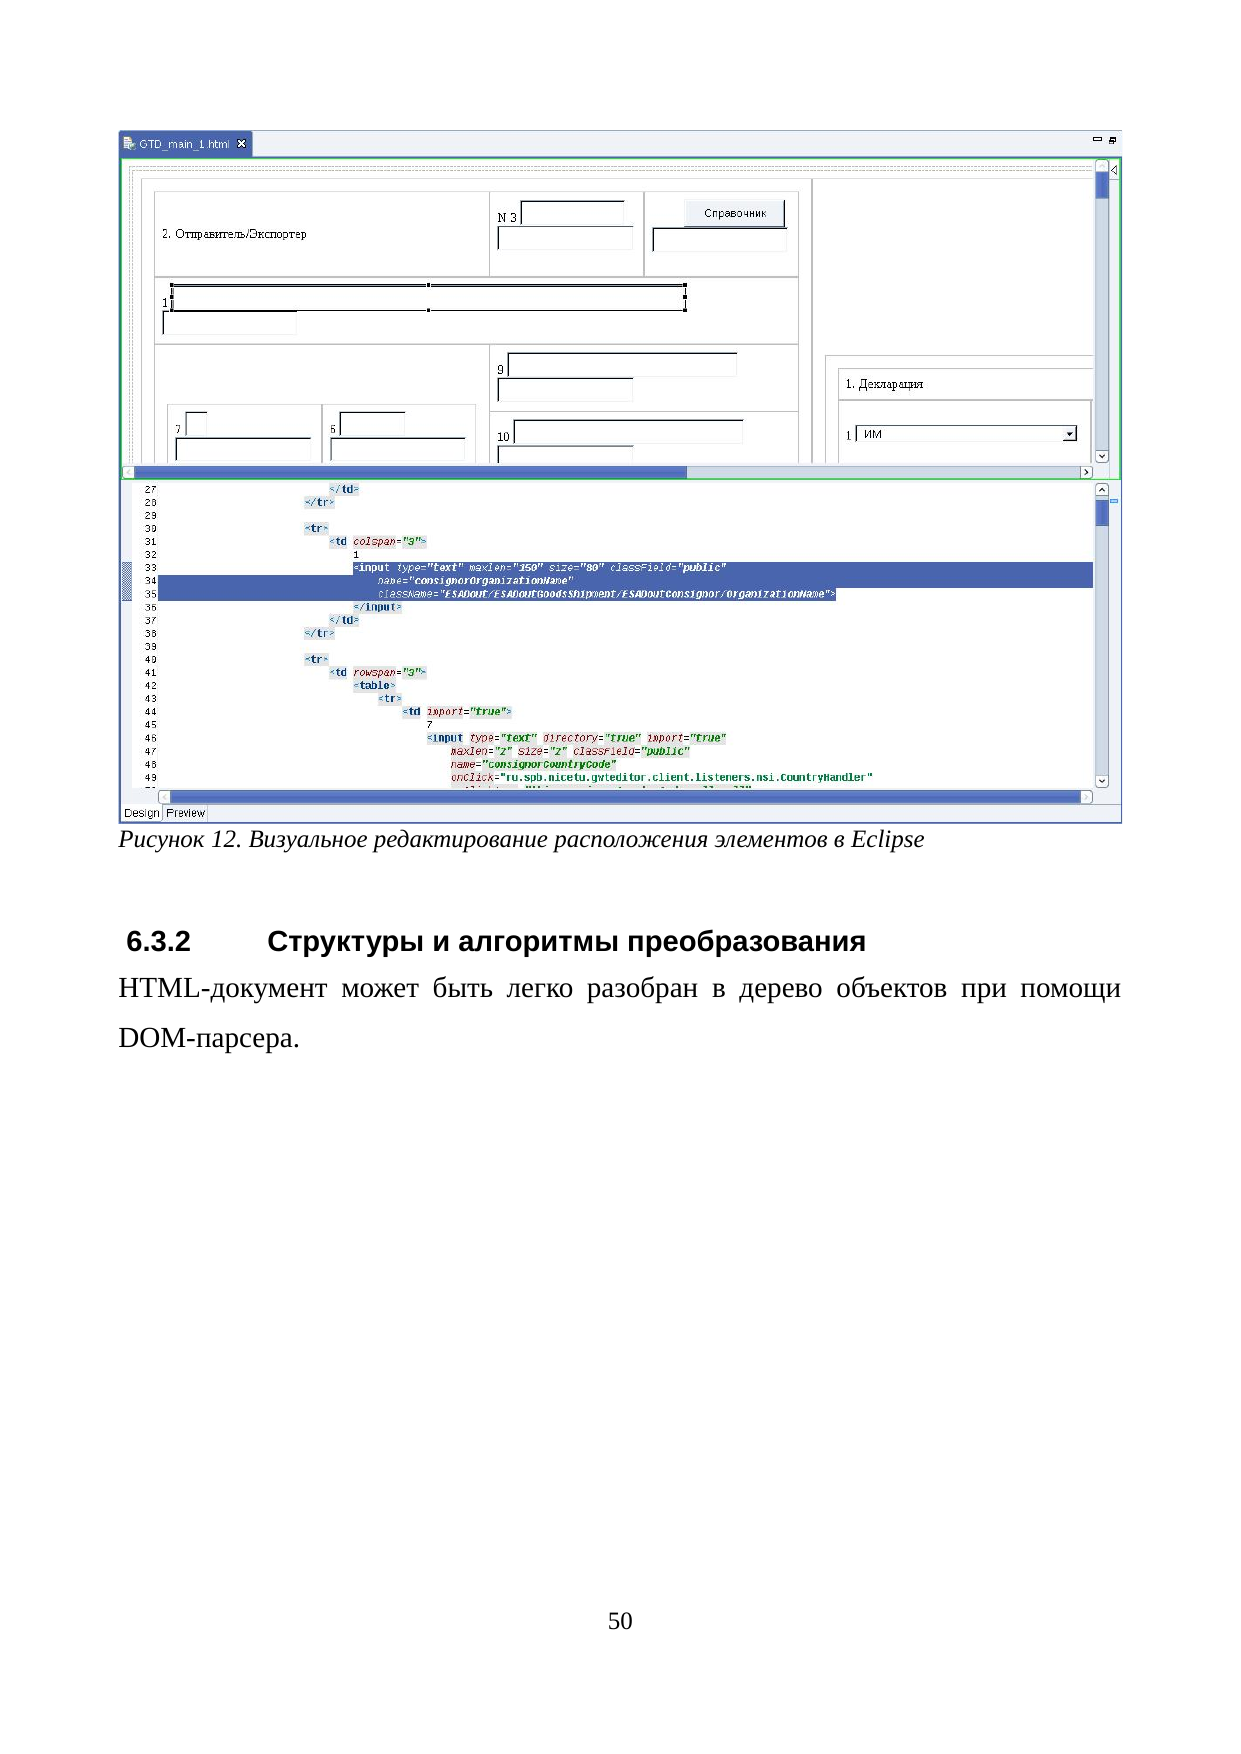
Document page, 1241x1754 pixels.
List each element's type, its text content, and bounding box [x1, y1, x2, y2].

list HTML-документ может быть легко разобран в дерево объектов при помощи DOM-парсера. [81, 970, 1122, 1054]
text Рисунок 12. Визуальное редактирование расположения элементов в Eclipse [118, 824, 1122, 853]
picture [118, 130, 1123, 824]
subtitle Структуры и алгоритмы преобразования [118, 924, 1122, 957]
